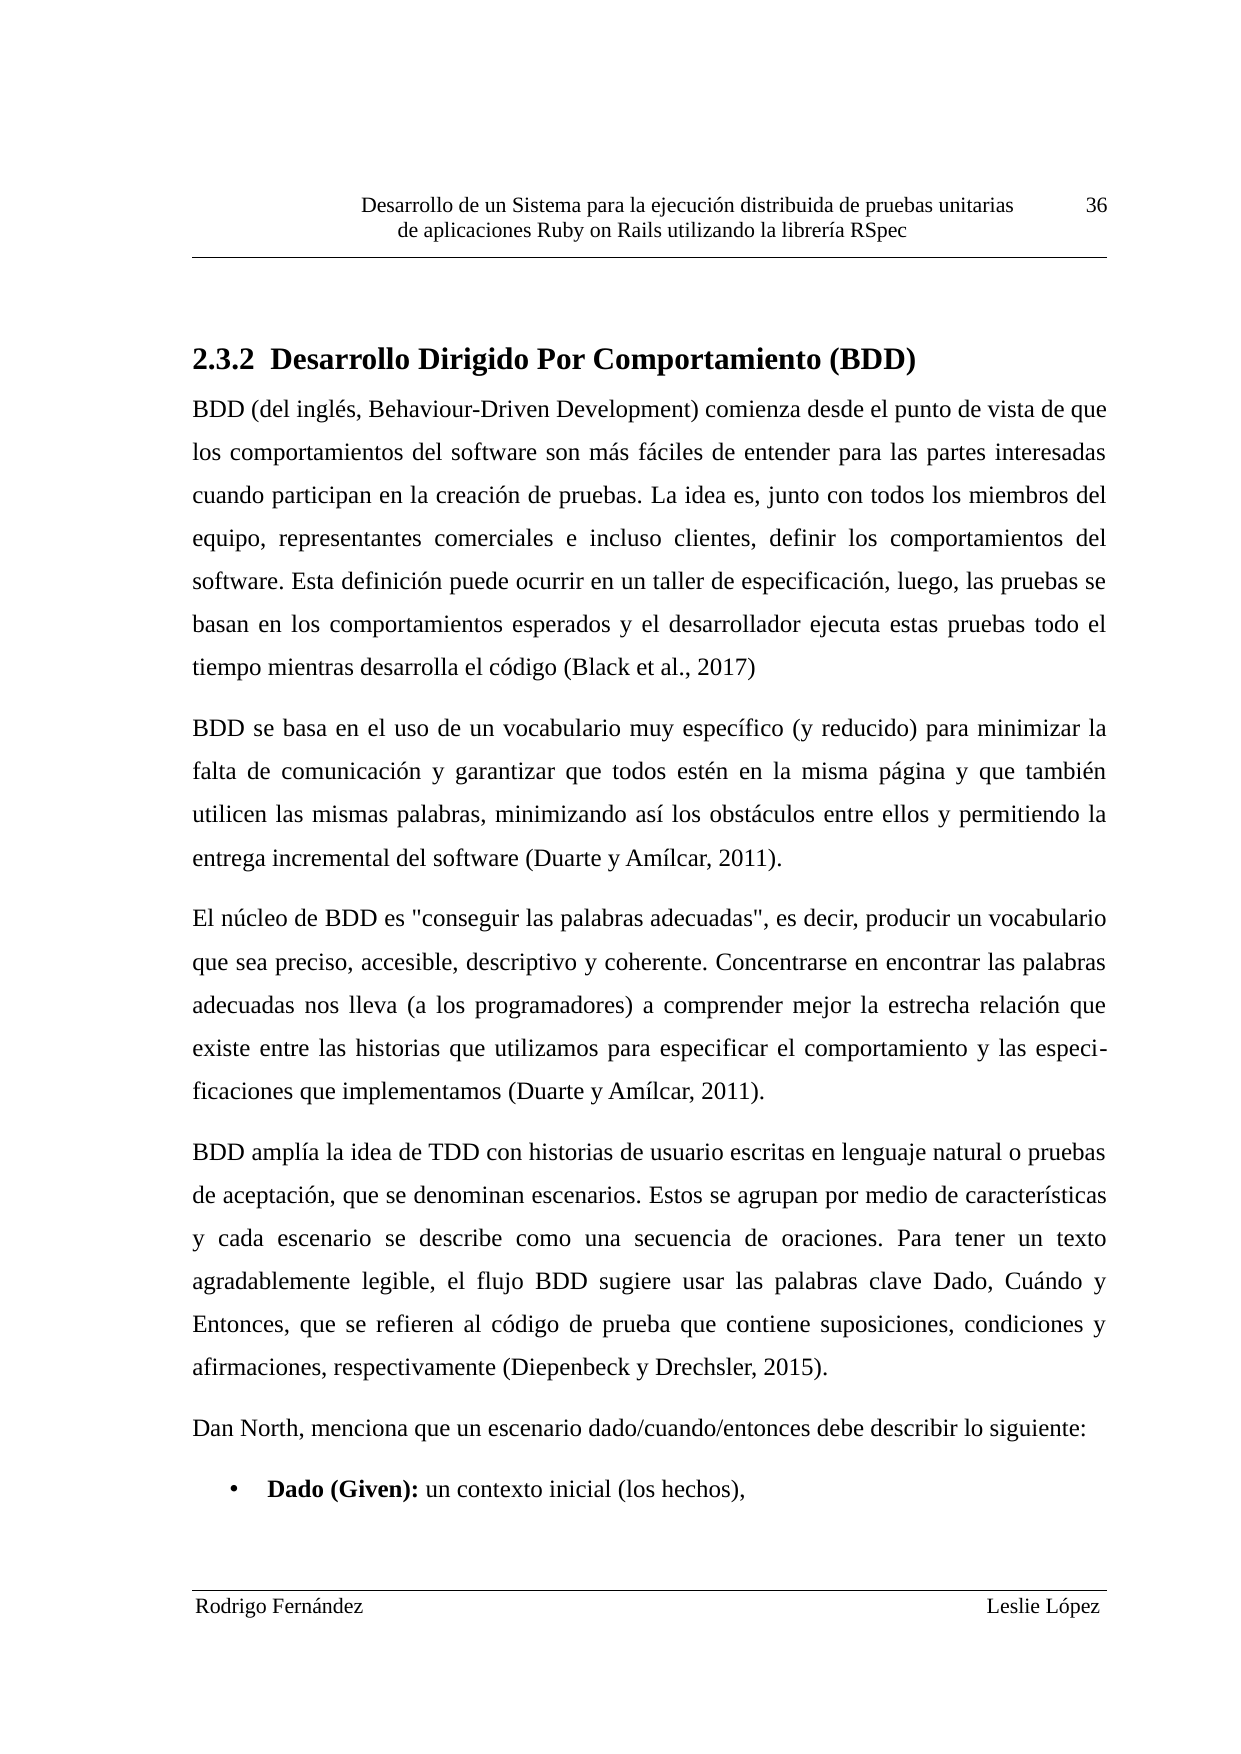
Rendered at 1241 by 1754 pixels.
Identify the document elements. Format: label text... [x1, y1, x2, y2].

text BDD (del inglés, Behaviour-Driven Development) comienza desde el punto de vista de que los comportamientos del software son más fáciles de entender para las partes interesadas cuando participan en la creación de pruebas. La idea es, junto con todos los miembros del equipo, representantes comerciales e incluso clientes, definir los comportamientos del software. Esta definición puede ocurrir en un taller de especificación, luego, las pruebas se basan en los comportamientos esperados y el desarrollador ejecuta estas pruebas todo el tiempo mientras desarrolla el código (Black et al., 2017)⁠ [192, 394, 1107, 681]
list Dado (Given): un contexto inicial (los hechos), [229, 1474, 1107, 1503]
text El núcleo de BDD es "conseguir las palabras adecuadas", es decir, producir un vocabulario que sea preciso, accesible, descriptivo y coherente. Concentrarse en encontrar las palabras adecuadas nos lleva (a los programadores) a comprender mejor la estrecha relación que existe entre las historias que utilizamos para especificar el comportamiento y las especi­ficaciones que implementamos (Duarte y Amílcar, 2011).⁠ [192, 903, 1107, 1105]
text BDD amplía la idea de TDD con historias de usuario escritas en lenguaje natural o pruebas de aceptación, que se denominan escenarios. Estos se agrupan por medio de características y cada escenario se describe como una secuencia de oraciones. Para tener un texto agradablemente legible, el flujo BDD sugiere usar las palabras clave Dado, Cuándo y Entonces, que se refieren al código de prueba que contiene suposiciones, condiciones y afirmaciones, respectivamente (Diepenbeck y Drechsler, 2015). [192, 1137, 1107, 1381]
subtitle Desarrollo dirigido por comportamiento (BDD) [192, 340, 1107, 376]
text BDD se basa en el uso de un vocabulario muy específico (y reducido) para minimizar la falta de comunicación y garantizar que todos estén en la misma página y que también utilicen las mismas palabras, minimizando así los obstáculos entre ellos y permitiendo la entrega incremental del software (Duarte y Amílcar, 2011).⁠ [192, 713, 1107, 871]
text Dan North, ⁠menciona que un escenario dado/cuando/entonces debe describir lo siguiente: [192, 1413, 1107, 1442]
